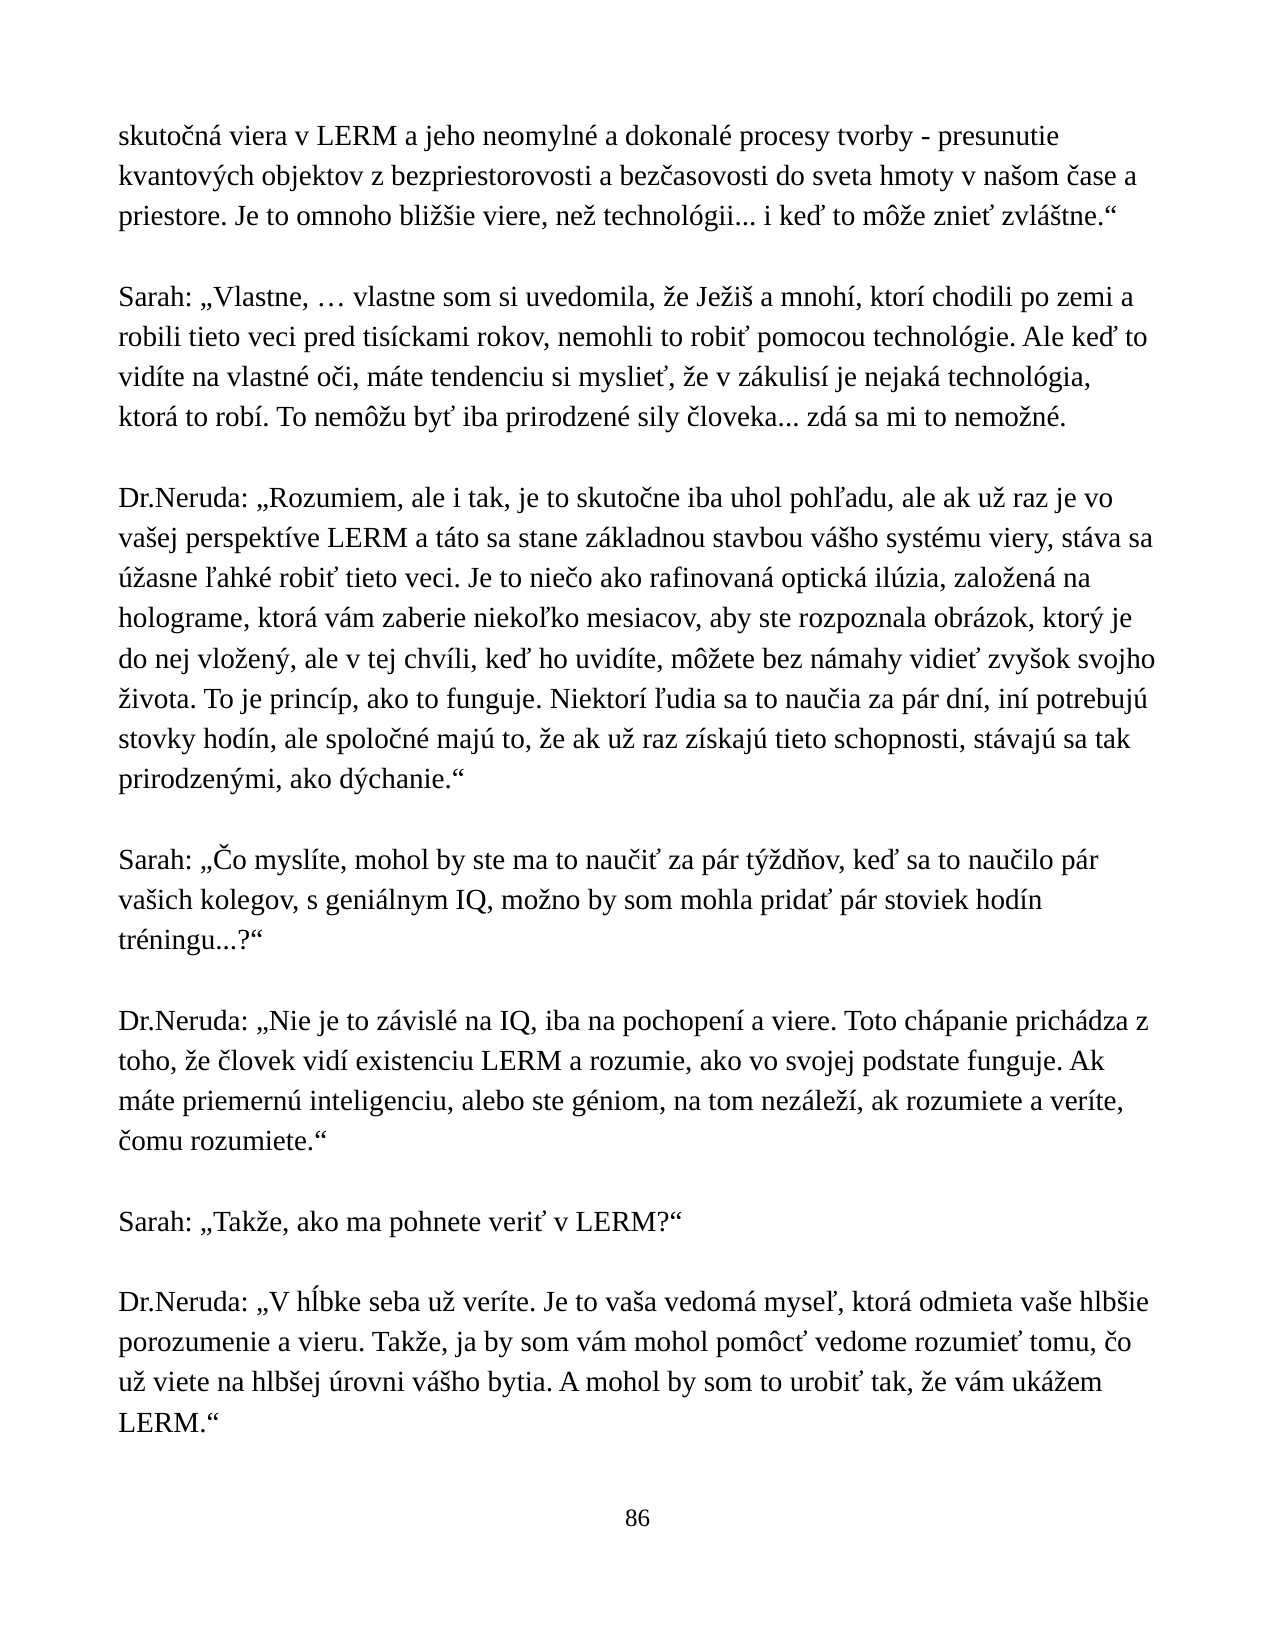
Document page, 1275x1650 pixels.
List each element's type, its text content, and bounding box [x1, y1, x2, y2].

text skutočná viera v LERM a jeho neomylné a dokonalé procesy tvorby - presunutie kvantových objektov z bezpriestorovosti a bezčasovosti do sveta hmoty v našom čase a priestore. Je to omnoho bližšie viere, než technológii... i keď to môže znieť zvláštne.“ Sarah: „Vlastne, … vlastne som si uvedomila, že Ježiš a mnohí, ktorí chodili po zemi a robili tieto veci pred tisíckami rokov, nemohli to robiť pomocou technológie. Ale keď to vidíte na vlastné oči, máte tendenciu si myslieť, že v zákulisí je nejaká technológia, ktorá to robí. To nemôžu byť iba prirodzené sily človeka... zdá sa mi to nemožné. Dr.Neruda: „Rozumiem, ale i tak, je to skutočne iba uhol pohľadu, ale ak už raz je vo vašej perspektíve LERM a táto sa stane základnou stavbou vášho systému viery, stáva sa úžasne ľahké robiť tieto veci. Je to niečo ako rafinovaná optická ilúzia, založená na holograme, ktorá vám zaberie niekoľko mesiacov, aby ste rozpoznala obrázok, ktorý je do nej vložený, ale v tej chvíli, keď ho uvidíte, môžete bez námahy vidieť zvyšok svojho života. To je princíp, ako to funguje. Niektorí ľudia sa to naučia za pár dní, iní potrebujú stovky hodín, ale spoločné majú to, že ak už raz získajú tieto schopnosti, stávajú sa tak prirodzenými, ako dýchanie.“ Sarah: „Čo myslíte, mohol by ste ma to naučiť za pár týždňov, keď sa to naučilo pár vašich kolegov, s geniálnym IQ, možno by som mohla pridať pár stoviek hodín tréningu...?“ Dr.Neruda: „Nie je to závislé na IQ, iba na pochopení a viere. Toto chápanie prichádza z toho, že človek vidí existenciu LERM a rozumie, ako vo svojej podstate funguje. Ak máte priemernú inteligenciu, alebo ste géniom, na tom nezáleží, ak rozumiete a veríte, čomu rozumiete.“ Sarah: „Takže, ako ma pohnete veriť v LERM?“ Dr.Neruda: „V hĺbke seba už veríte. Je to vaša vedomá myseľ, ktorá odmieta vaše hlbšie porozumenie a vieru. Takže, ja by som vám mohol pomôcť vedome rozumieť tomu, čo už viete na hlbšej úrovni vášho bytia. A mohol by som to urobiť tak, že vám ukážem LERM.“ [118, 118, 1157, 1438]
